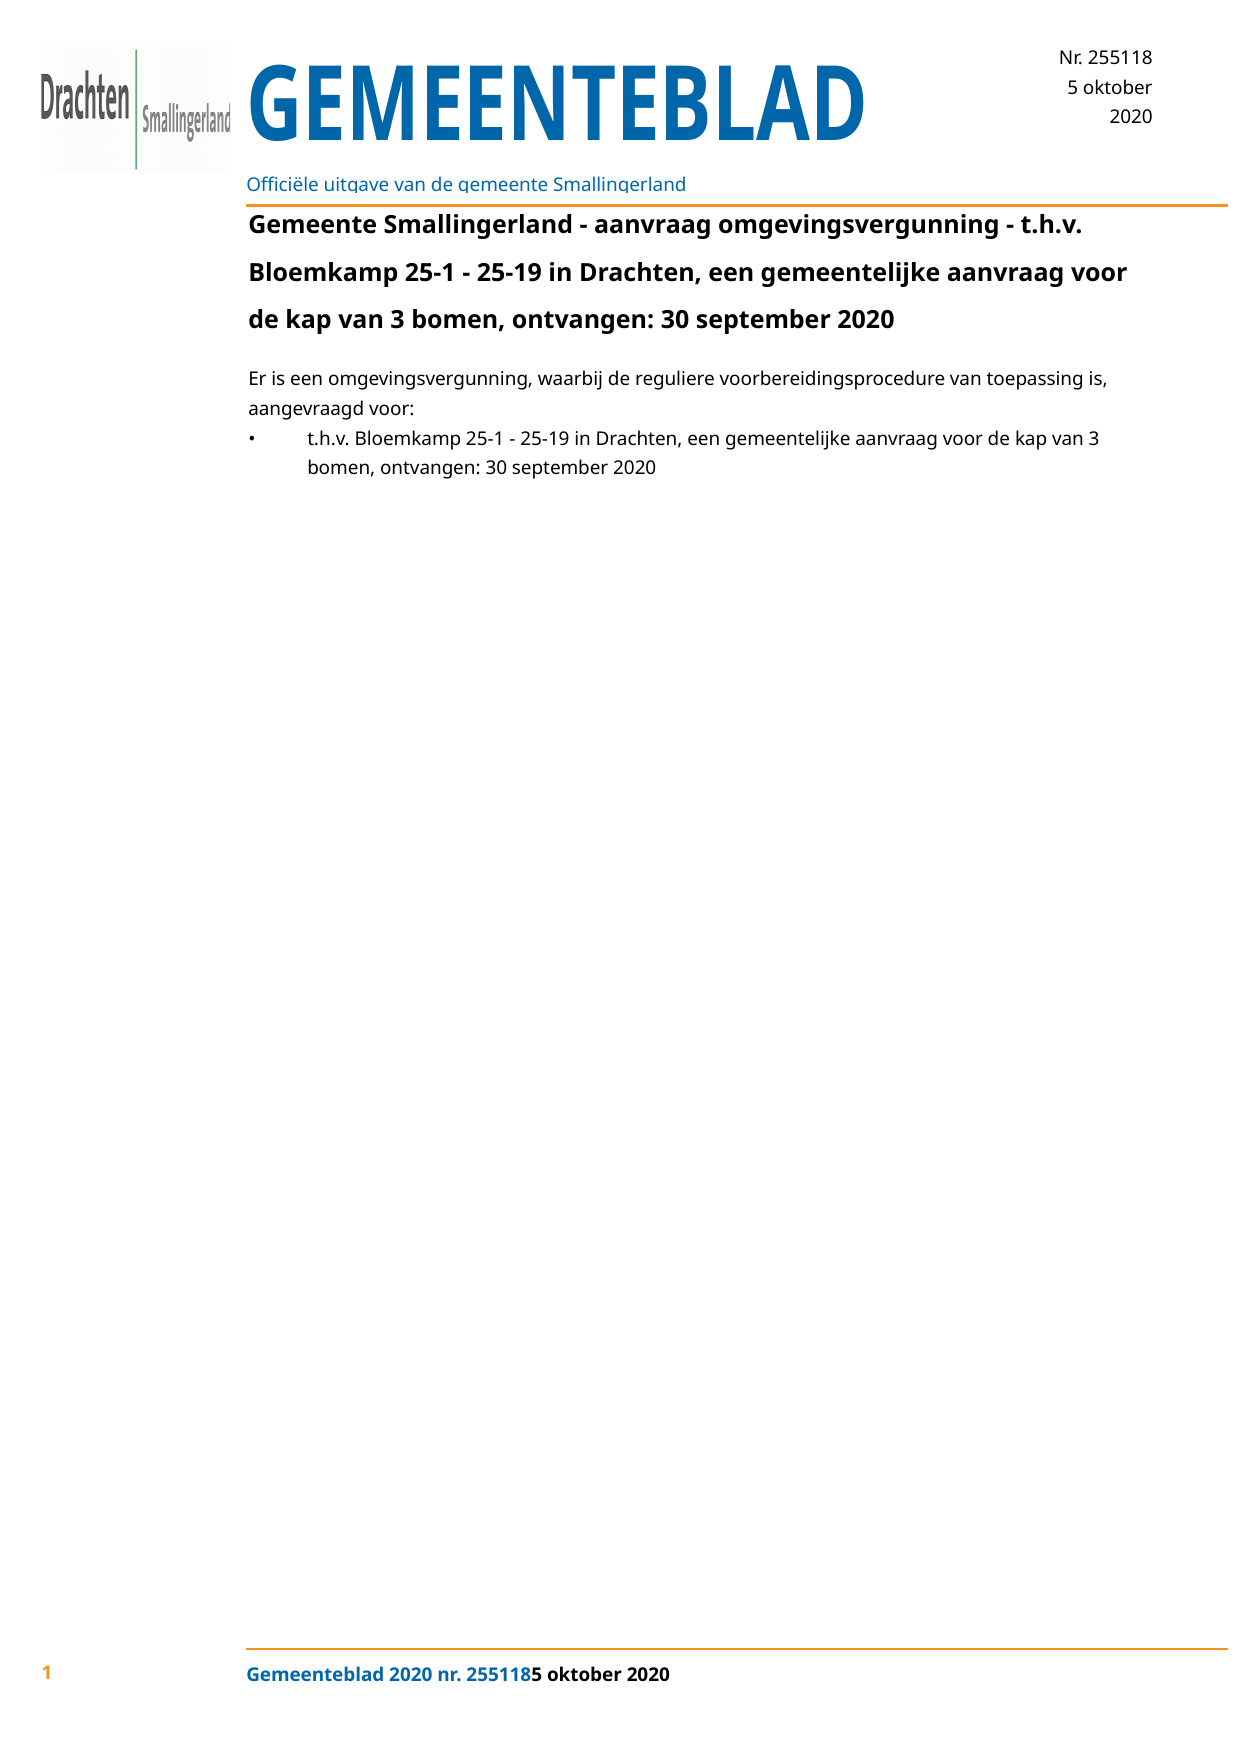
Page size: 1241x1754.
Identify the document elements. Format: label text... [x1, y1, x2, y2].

list t.h.v. Bloemkamp 25-1 - 25-19 in Drachten, een gemeentelijke aanvraag voor de kap van 3 bomen, ontvangen: 30 september 2020 [248, 425, 1152, 480]
text Gemeente Smallingerland - aanvraag omgevingsvergunning - t.h.v. Bloemkamp 25-1 - 25-19 in Drachten, een gemeentelijke aanvraag voor de kap van 3 bomen, ontvangen: 30 september 2020 [248, 207, 1152, 336]
text Er is een omgevingsvergunning, waarbij de reguliere voorbereidingsprocedure van toepassing is, aangevraagd voor: [248, 366, 1152, 421]
picture [41, 47, 231, 172]
